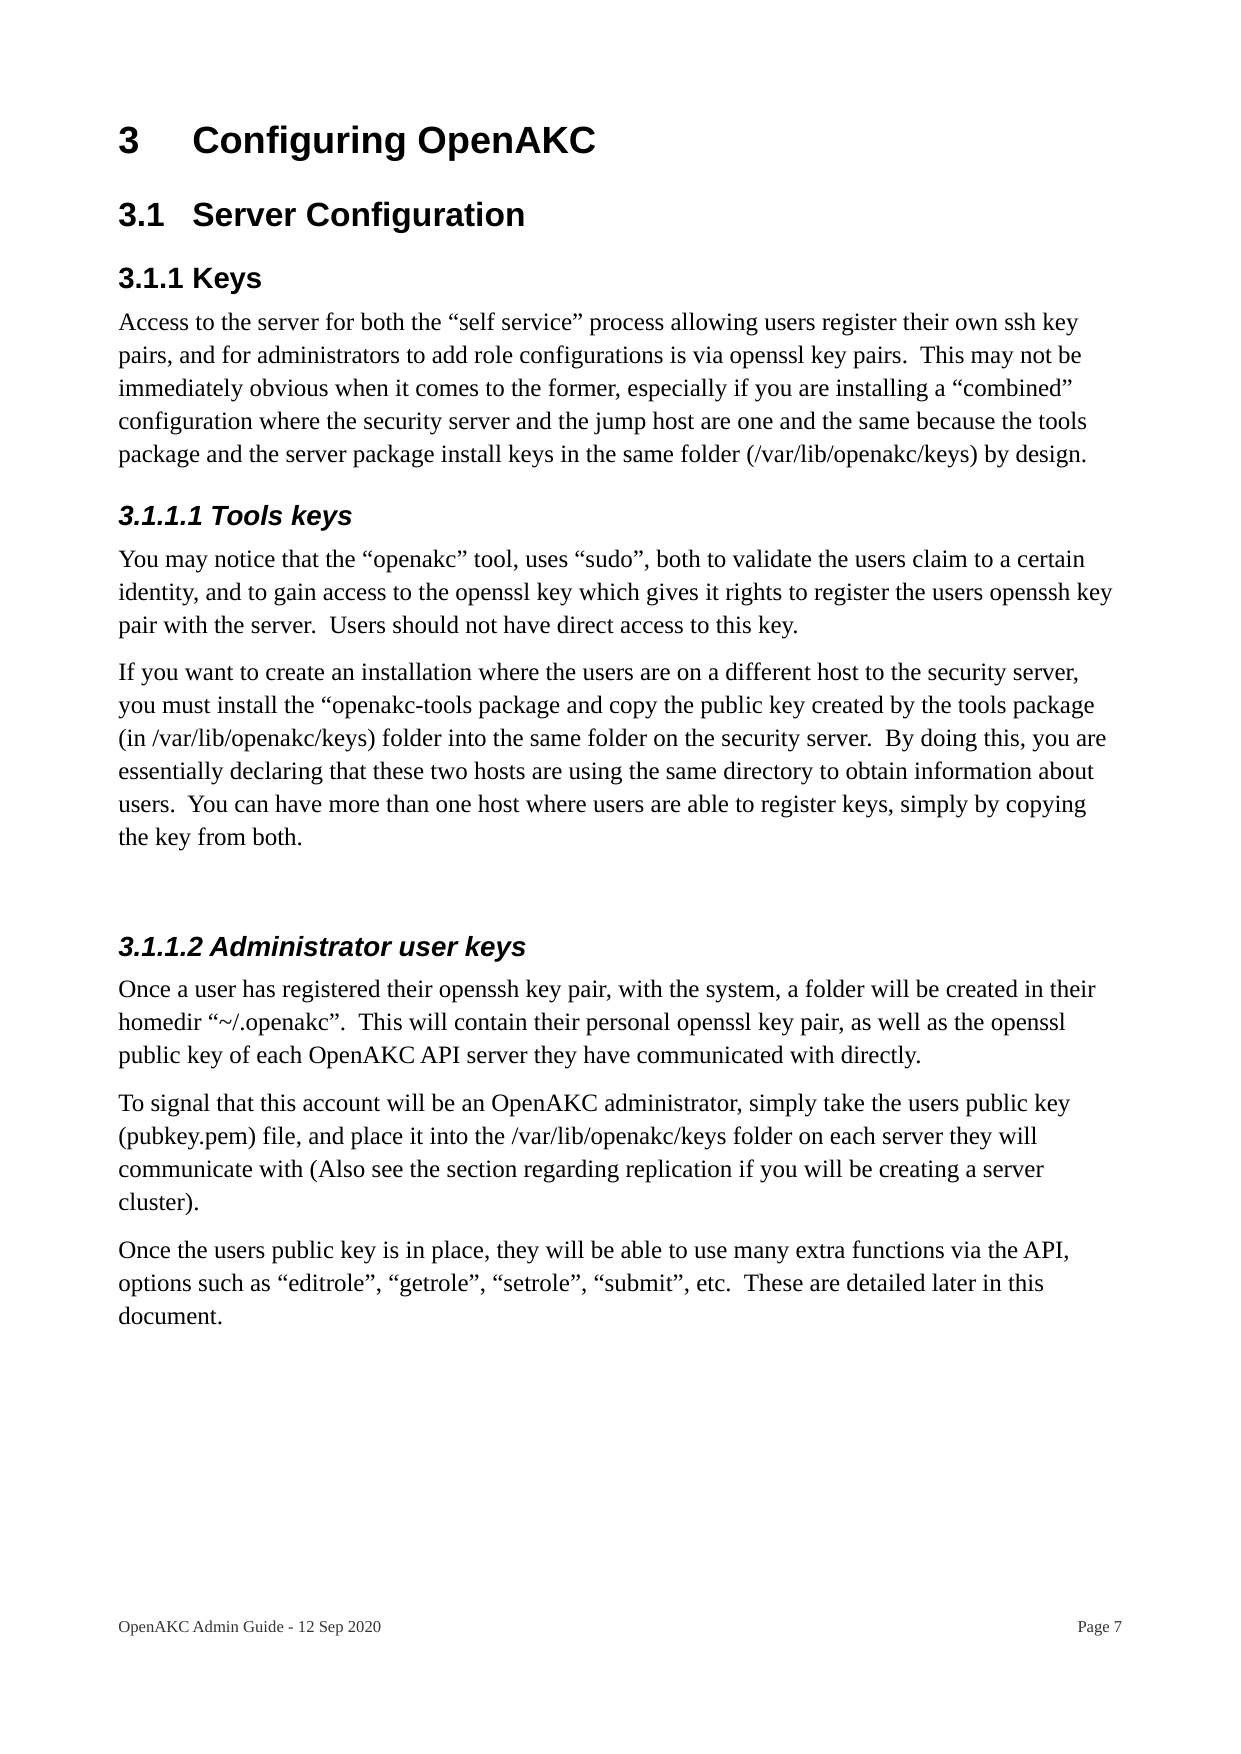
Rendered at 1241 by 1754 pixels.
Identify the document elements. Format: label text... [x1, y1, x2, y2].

text You may notice that the “openakc” tool, uses “sudo”, both to validate the users claim to a certain identity, and to gain access to the openssl key which gives it rights to register the users openssh key pair with the server. Users should not have direct access to this key. [118, 544, 1122, 638]
subtitle 3.1.1.1 Tools keys [118, 499, 1122, 531]
text Once a user has registered their openssh key pair, with the system, a folder will be created in their homedir “~/.openakc”. This will contain their personal openssl key pair, as well as the openssl public key of each OpenAKC API server they have communicated with directly. [118, 974, 1122, 1069]
text Access to the server for both the “self service” process allowing users register their own ssh key pairs, and for administrators to add role configurations is via openssl key pairs. This may not be immediately obvious when it comes to the former, especially if you are installing a “combined” configuration where the security server and the jump host are one and the same because the tools package and the server package install keys in the same folder (/var/lib/openakc/keys) by design. [118, 307, 1122, 468]
text Once the users public key is in place, they will be able to use many extra functions via the API, options such as “editrole”, “getrole”, “setrole”, “submit”, etc. These are detailed later in this document. [118, 1235, 1122, 1329]
text If you want to create an installation where the users are on a different host to the security server, you must install the “openakc-tools package and copy the public key created by the tools package (in /var/lib/openakc/keys) folder into the same folder on the security server. By doing this, you are essentially declaring that these two hosts are using the same directory to obtain information about users. You can have more than one host where users are able to register keys, simply by copying the key from both. [118, 657, 1122, 851]
subtitle 3.1.1 Keys [118, 261, 1122, 294]
subtitle 3 Configuring OpenAKC [118, 118, 1122, 162]
text To signal that this account will be an OpenAKC administrator, simply take the users public key (pubkey.pem) file, and place it into the /var/lib/openakc/keys folder on each server they will communicate with (Also see the section regarding replication if you will be creating a server cluster). [118, 1088, 1122, 1216]
subtitle 3.1 Server Configuration [118, 195, 1122, 234]
subtitle 3.1.1.2 Administrator user keys [118, 930, 1122, 962]
